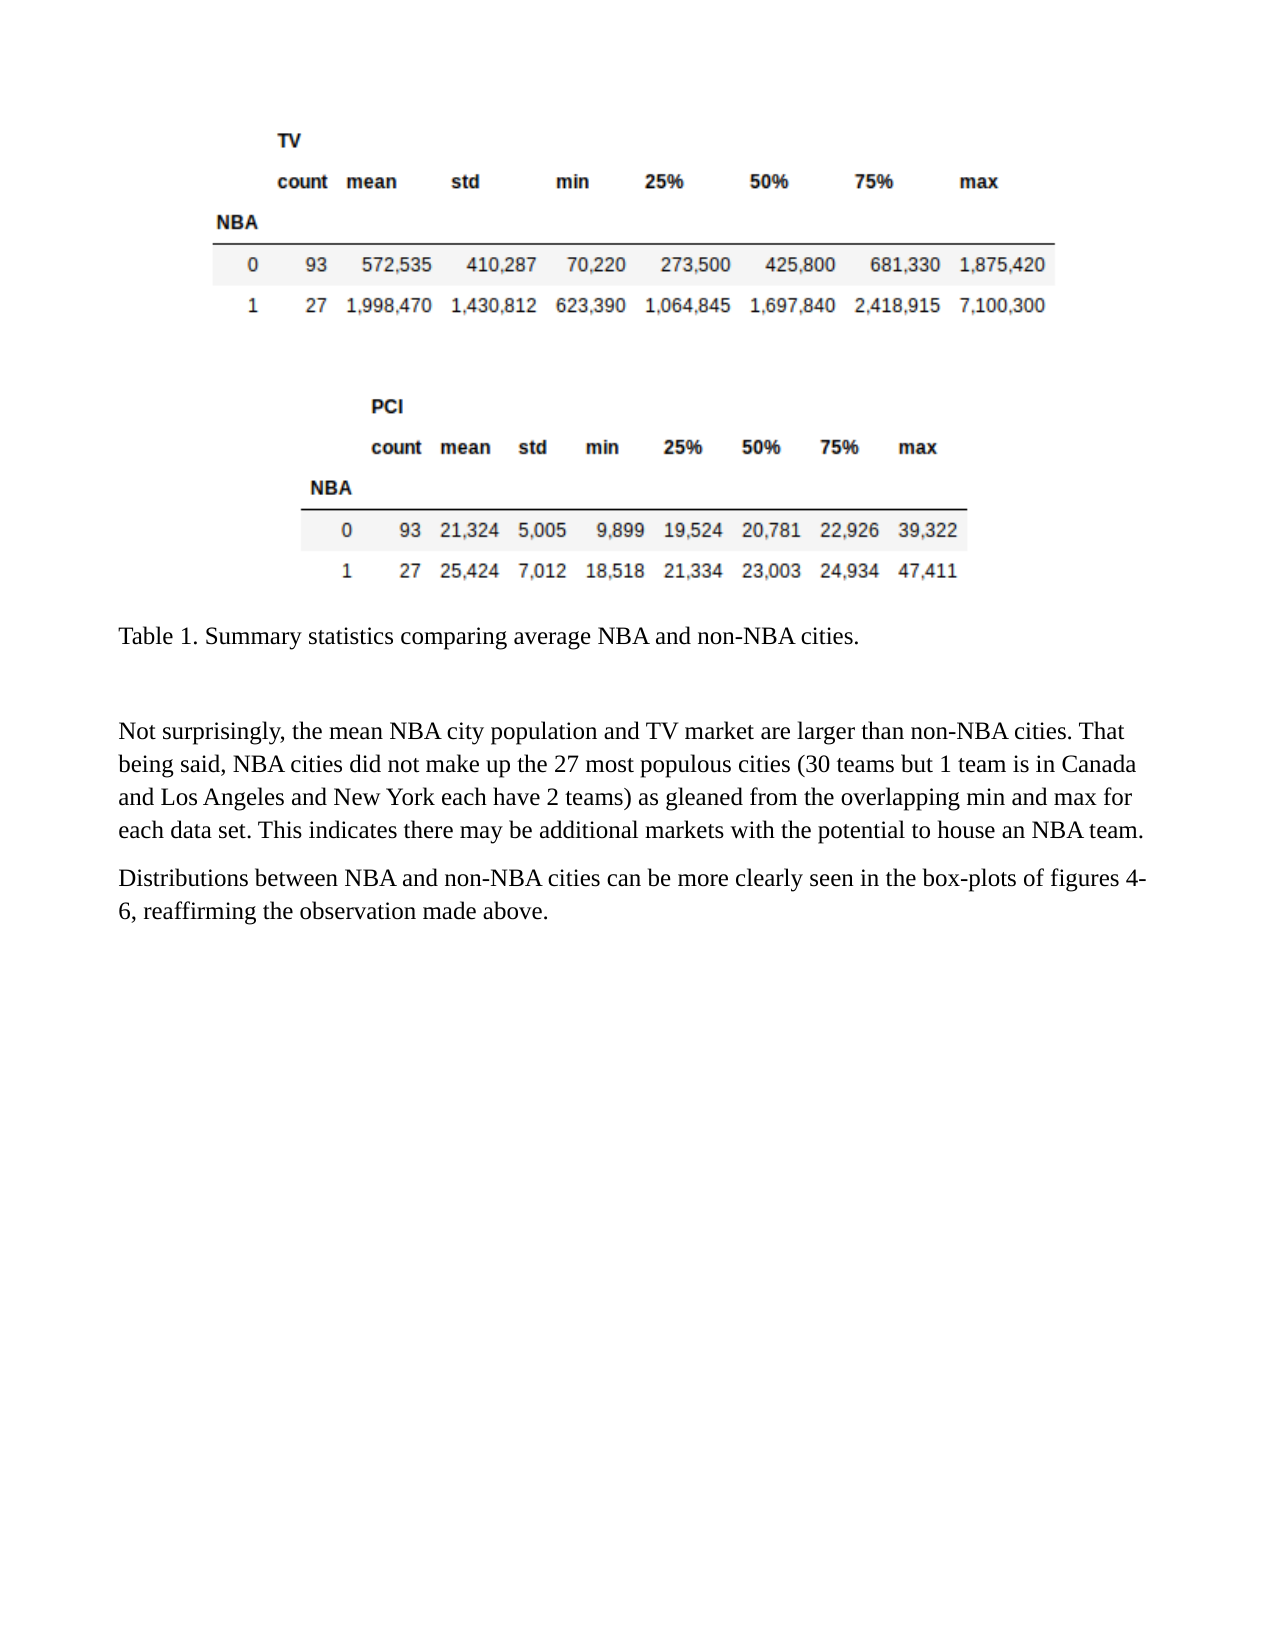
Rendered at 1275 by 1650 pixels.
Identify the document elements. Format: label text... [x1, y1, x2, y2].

text Distributions between NBA and non-NBA cities can be more clearly seen in the box-plots of figures 4-6, reaffirming the observation made above. [118, 863, 1157, 925]
picture [212, 118, 1063, 336]
text Not surprisingly, the mean NBA city population and TV market are larger than non-NBA cities. That being said, NBA cities did not make up the 27 most populous cities (30 teams but 1 team is in Canada and Los Angeles and New York each have 2 teams) as gleaned from the overlapping min and max for each data set. This indicates there may be additional markets with the potential to house an NBA team. [118, 716, 1157, 844]
picture [295, 387, 980, 617]
text Table 1. Summary statistics comparing average NBA and non-NBA cities. [118, 617, 1157, 650]
